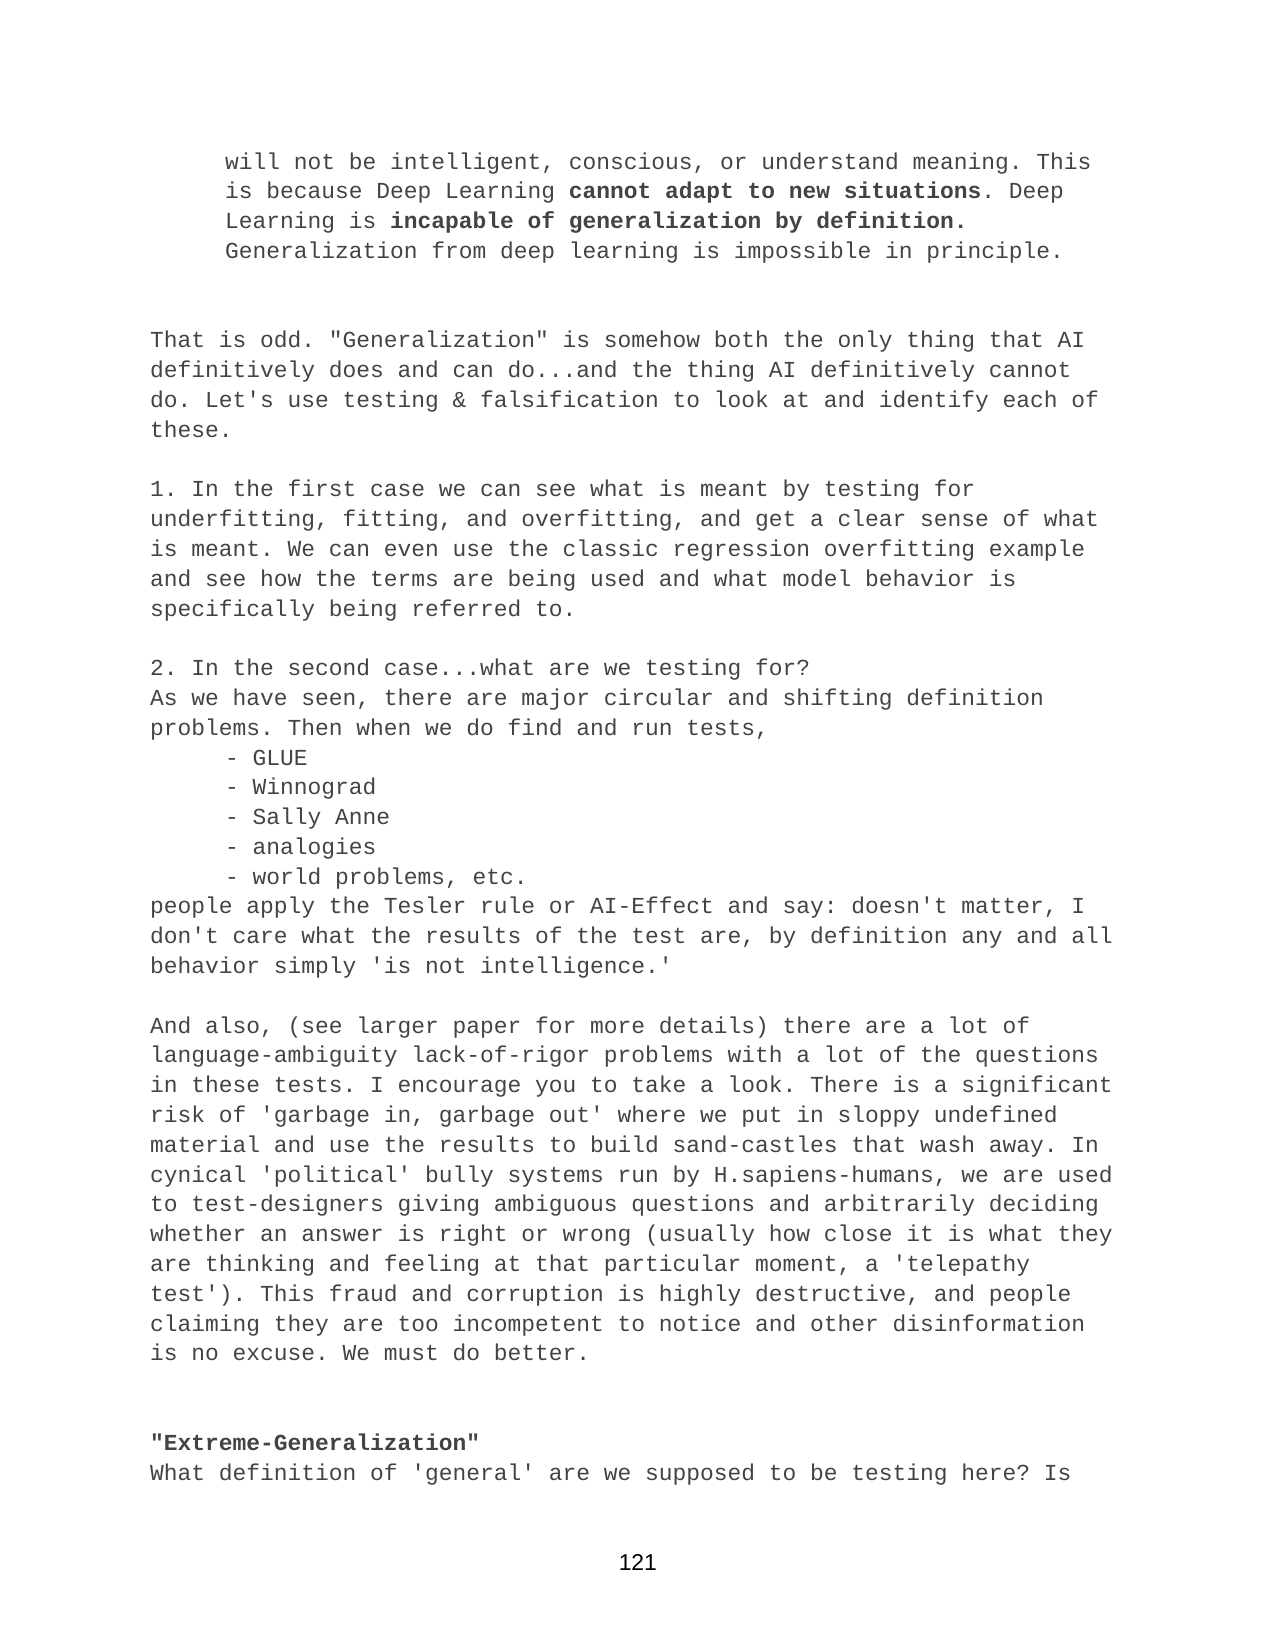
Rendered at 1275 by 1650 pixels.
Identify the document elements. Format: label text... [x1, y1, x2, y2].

text And also, (see larger paper for more details) there are a lot of language-ambiguity lack-of-rigor problems with a lot of the questions in these tests. I encourage you to take a look. There is a significant risk of 'garbage in, garbage out' where we put in sloppy undefined material and use the results to build sand-castles that wash away. In cynical 'political' bully systems run by H.sapiens-humans, we are used to test-designers giving ambiguous questions and arbitrarily deciding whether an answer is right or wrong (usually how close it is what they are thinking and feeling at that particular moment, a 'telepathy test'). This fraud and corruption is highly destructive, and people claiming they are too incompetent to notice and other disinformation is no excuse. We must do better. [150, 1014, 1125, 1368]
text - Sally Anne [150, 805, 1125, 831]
text 2. In the second case...what are we testing for? [150, 656, 1125, 682]
text What definition of 'general' are we supposed to be testing here? Is [150, 1461, 1125, 1487]
text - Winnograd [150, 776, 1125, 802]
text "Extreme-Generalization" [150, 1431, 1125, 1457]
text - world problems, etc. [150, 865, 1125, 891]
text will not be intelligent, conscious, or understand meaning. This is because Deep Learning cannot adapt to new situations. Deep Learning is incapable of generalization by definition. Generalization from deep learning is impossible in principle. [225, 150, 1125, 265]
text people apply the Tesler rule or AI-Effect and say: doesn't matter, I don't care what the results of the test are, by definition any and all behavior simply 'is not intelligence.' [150, 895, 1125, 1010]
text - GLUE [150, 746, 1125, 772]
text That is odd. "Generalization" is somehow both the only thing that AI definitively does and can do...and the thing AI definitively cannot do. Let's use testing & falsification to look at and identify each of these. [150, 329, 1125, 444]
text - analogies [150, 835, 1125, 861]
text 1. In the first case we can see what is meant by testing for underfitting, fitting, and overfitting, and get a clear sense of what is meant. We can even use the classic regression overfitting example and see how the terms are being used and what model behavior is specifically being referred to. [150, 478, 1125, 623]
text As we have seen, there are major circular and shifting definition problems. Then when we do find and run tests, [150, 686, 1125, 742]
